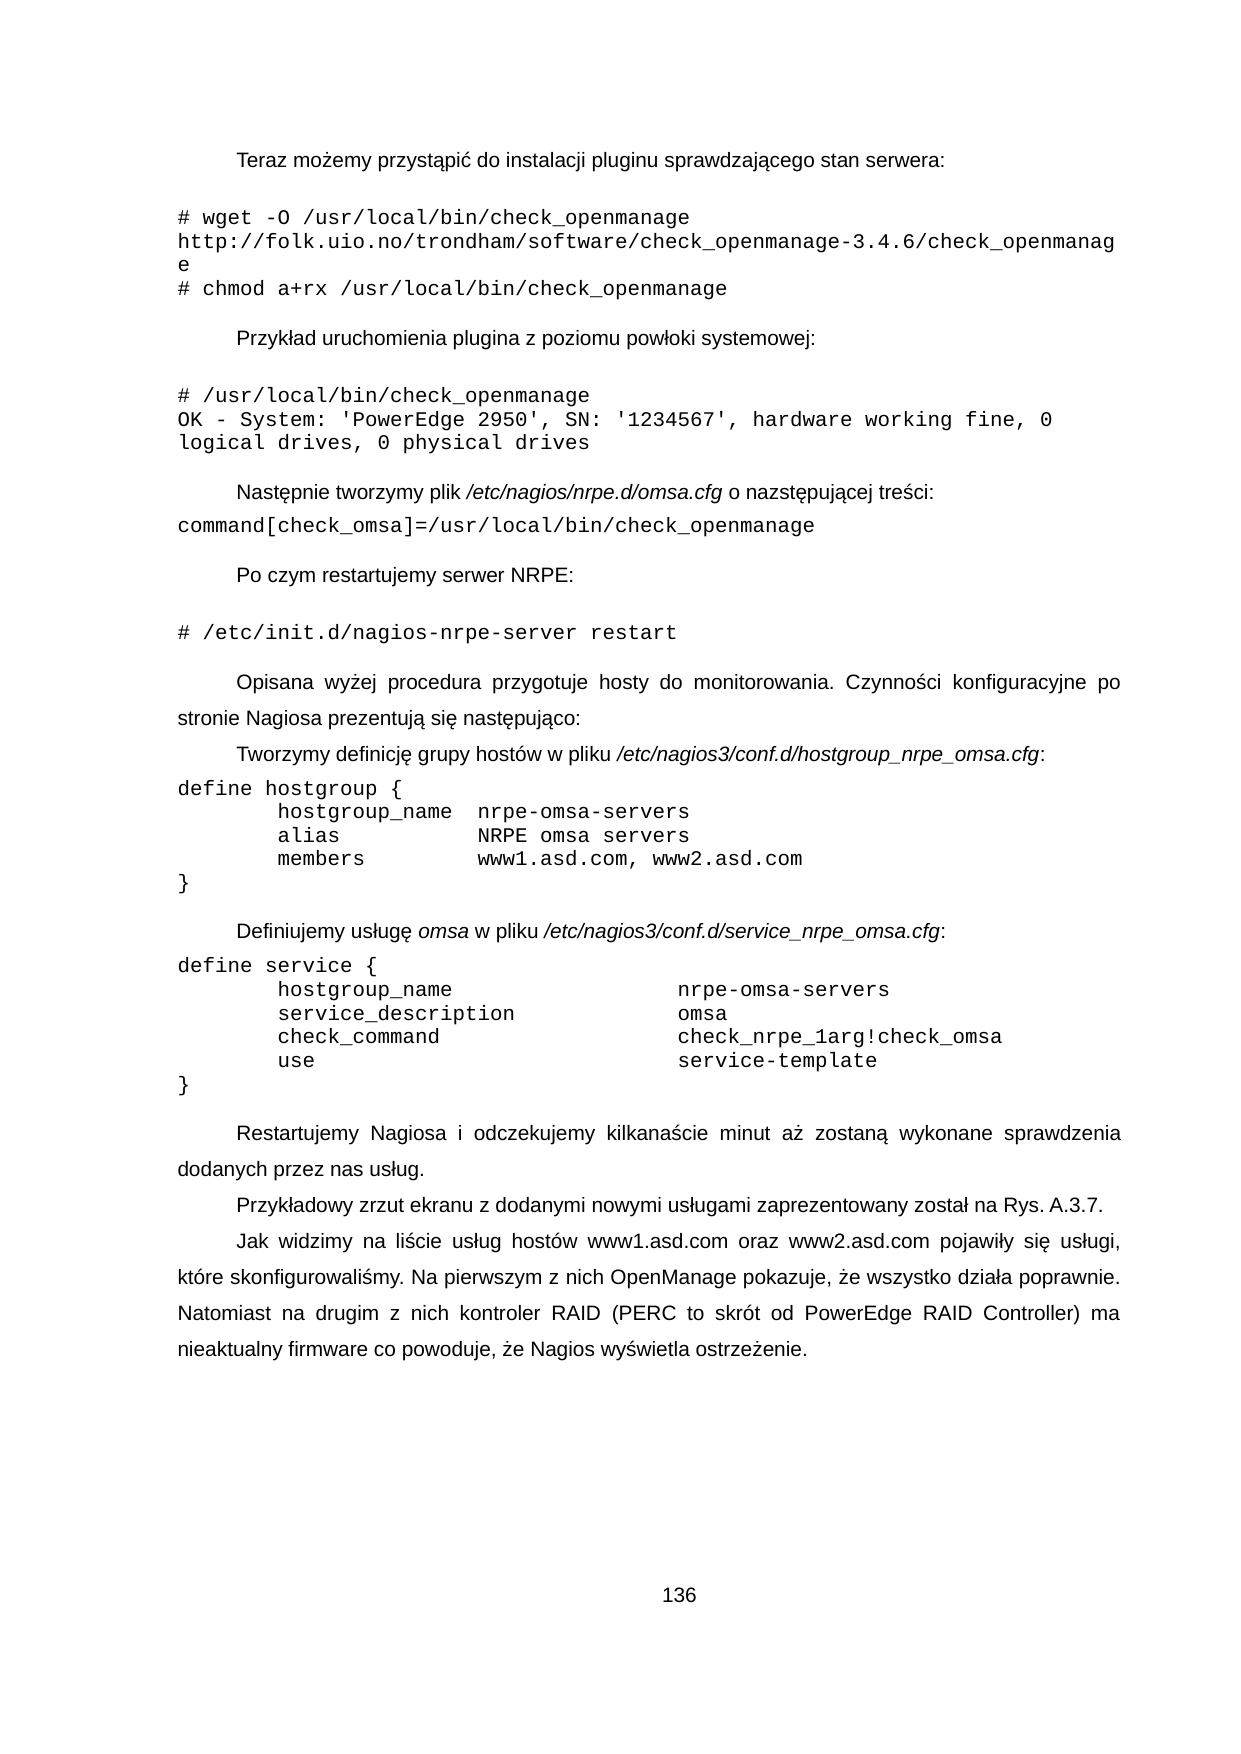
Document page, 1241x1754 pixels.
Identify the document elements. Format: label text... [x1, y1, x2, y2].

text OK - System: 'PowerEdge 2950', SN: '1234567', hardware working fine, 0 logical drives, 0 physical drives [177, 409, 1122, 456]
text alias NRPE omsa servers [177, 825, 1122, 848]
text Przykładowy zrzut ekranu z dodanymi nowymi usługami zaprezentowany został na Rys. A.3.7. [177, 1193, 1122, 1217]
text service_description omsa [177, 1003, 1122, 1026]
text } [177, 872, 1122, 896]
text define service { [177, 955, 1122, 979]
text Teraz możemy przystąpić do instalacji pluginu sprawdzającego stan serwera: [177, 148, 1122, 172]
text # wget -O /usr/local/bin/check_openmanage http://folk.uio.no/trondham/software/check_openmanage-3.4.6/check_openmanage [177, 207, 1122, 278]
text members www1.asd.com, www2.asd.com [177, 848, 1122, 872]
text hostgroup_name nrpe-omsa-servers [177, 979, 1122, 1003]
text Definiujemy usługę omsa w pliku /etc/nagios3/conf.d/service_nrpe_omsa.cfg: [177, 919, 1122, 943]
text # /etc/init.d/nagios-nrpe-server restart [177, 622, 1122, 646]
text Następnie tworzymy plik /etc/nagios/nrpe.d/omsa.cfg o nazstępującej treści: [177, 479, 1122, 503]
text # /usr/local/bin/check_openmanage [177, 385, 1122, 409]
text Po czym restartujemy serwer NRPE: [177, 563, 1122, 587]
text Przykład uruchomienia plugina z poziomu powłoki systemowej: [177, 325, 1122, 349]
text Opisana wyżej procedura przygotuje hosty do monitorowania. Czynności konfiguracyjne po stronie Nagiosa prezentują się następująco: [177, 670, 1122, 729]
text check_command check_nrpe_1arg!check_omsa [177, 1026, 1122, 1050]
text Tworzymy definicję grupy hostów w pliku /etc/nagios3/conf.d/hostgroup_nrpe_omsa.cfg: [177, 742, 1122, 766]
text use service-template [177, 1050, 1122, 1073]
text # chmod a+rx /usr/local/bin/check_openmanage [177, 278, 1122, 302]
text hostgroup_name nrpe-omsa-servers [177, 801, 1122, 825]
text Restartujemy Nagiosa i odczekujemy kilkanaście minut aż zostaną wykonane sprawdzenia dodanych przez nas usług. [177, 1121, 1122, 1181]
text } [177, 1073, 1122, 1097]
text command[check_omsa]=/usr/local/bin/check_openmanage [177, 516, 1122, 539]
text Jak widzimy na liście usług hostów www1.asd.com oraz www2.asd.com pojawiły się usługi, które skonfigurowaliśmy. Na pierwszym z nich OpenManage pokazuje, że wszystko działa poprawnie. Natomiast na drugim z nich kontroler RAID (PERC to skrót od PowerEdge RAID Controller) ma nieaktualny firmware co powoduje, że Nagios wyświetla ostrzeżenie. [177, 1229, 1122, 1360]
text define hostgroup { [177, 777, 1122, 801]
